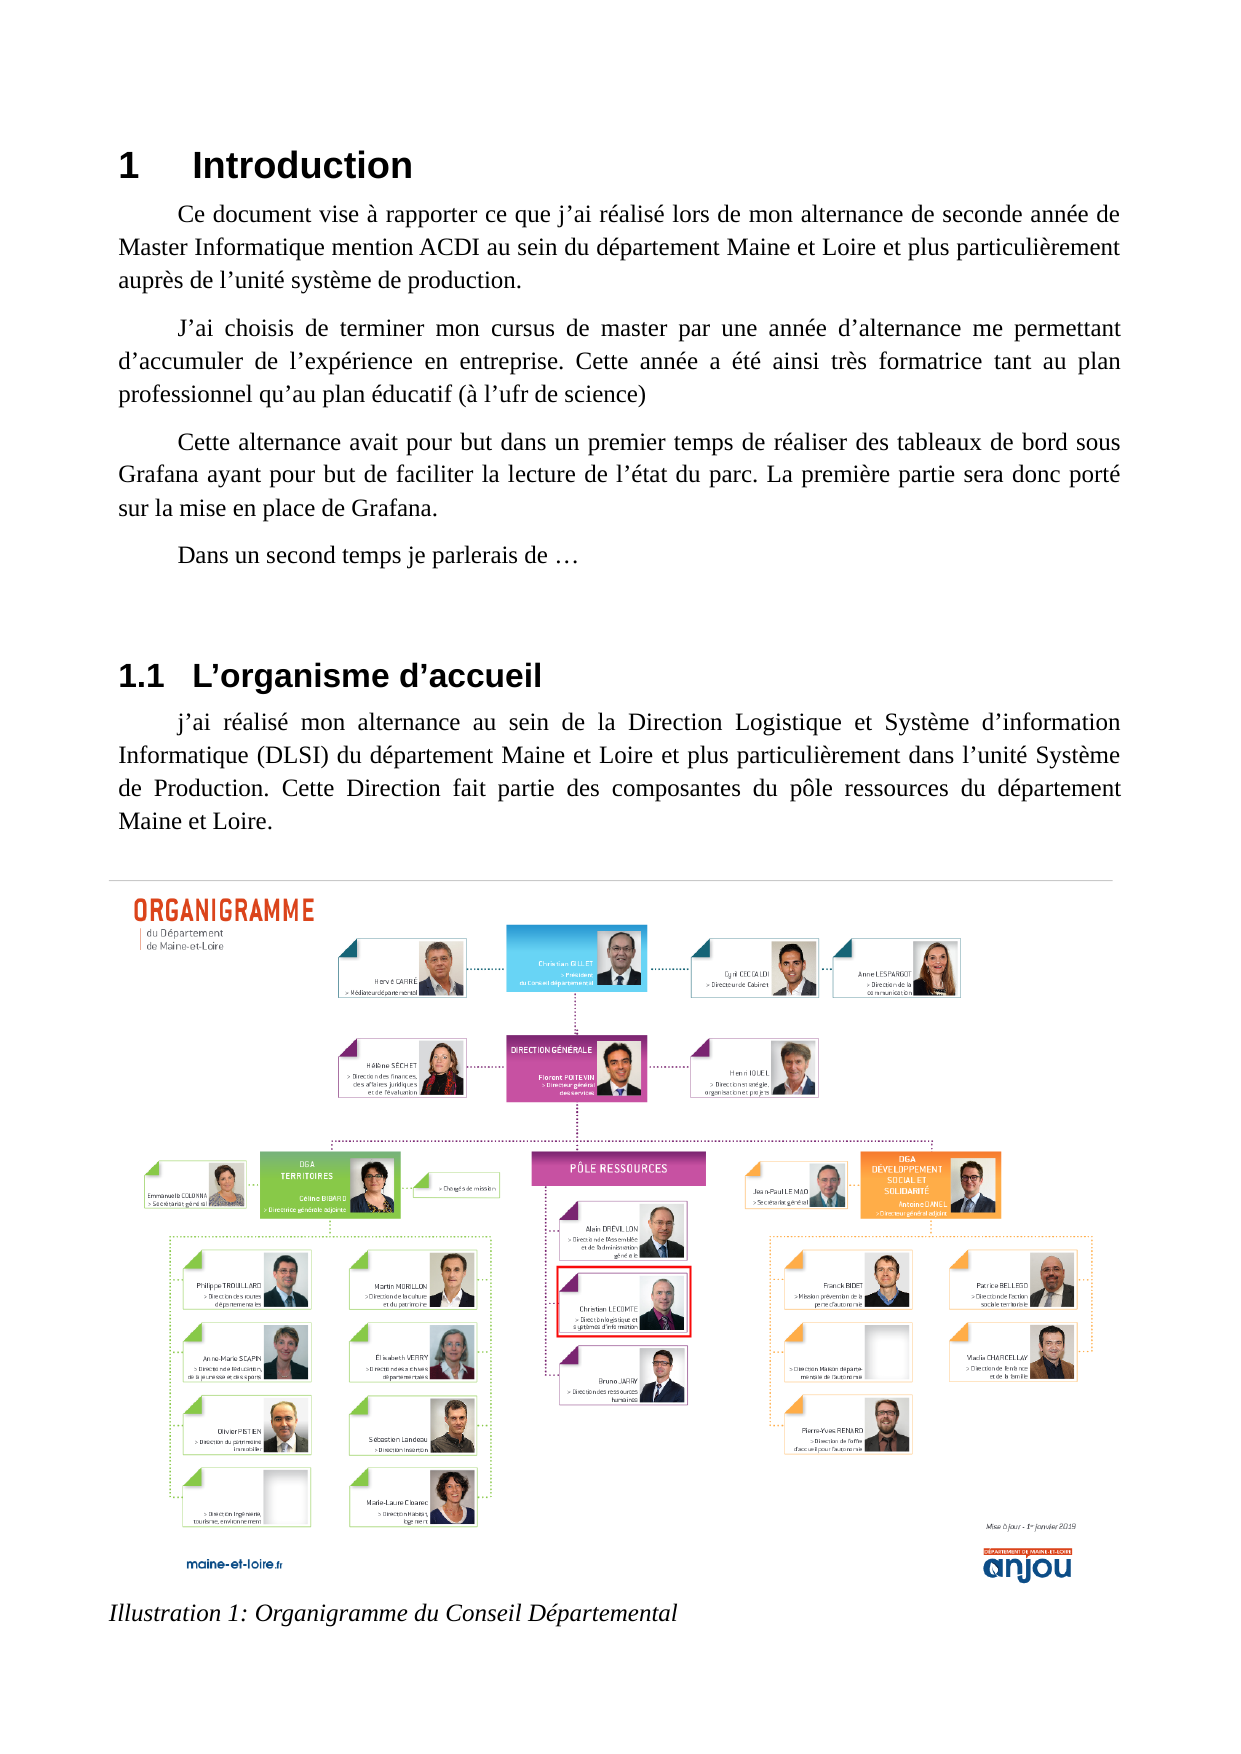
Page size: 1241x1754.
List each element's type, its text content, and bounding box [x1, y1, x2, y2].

text Cette alternance avait pour but dans un premier temps de réaliser des tableaux de bord sous Grafana ayant pour but de faciliter la lecture de l’état du parc. La première partie sera donc porté sur la mise en place de Grafana. [118, 427, 1122, 521]
text Ce document vise à rapporter ce que j’ai réalisé lors de mon alternance de seconde année de Master Informatique mention ACDI au sein du département Maine et Loire et plus particulièrement auprès de l’unité système de production. [118, 199, 1122, 294]
text Dans un second temps je parlerais de … [118, 540, 1122, 569]
subtitle L’organisme d’accueil [118, 656, 1122, 695]
text J’ai choisis de terminer mon cursus de master par une année d’alternance me permettant d’accumuler de l’expérience en entreprise. Cette année a été ainsi très formatrice tant au plan professionnel qu’au plan éducatif (à l’ufr de science) [118, 313, 1122, 408]
picture [108, 880, 1113, 1593]
text j’ai réalisé mon alternance au sein de la Direction Logistique et Système d’information Informatique (DLSI) du département Maine et Loire et plus particulièrement dans l’unité Système de Production. Cette Direction fait partie des composantes du pôle ressources du département Maine et Loire. [118, 707, 1122, 835]
text Illustration 1: Organigramme du Conseil Départemental [109, 1593, 1113, 1627]
text [109, 868, 1113, 880]
subtitle Introduction [118, 143, 1122, 187]
